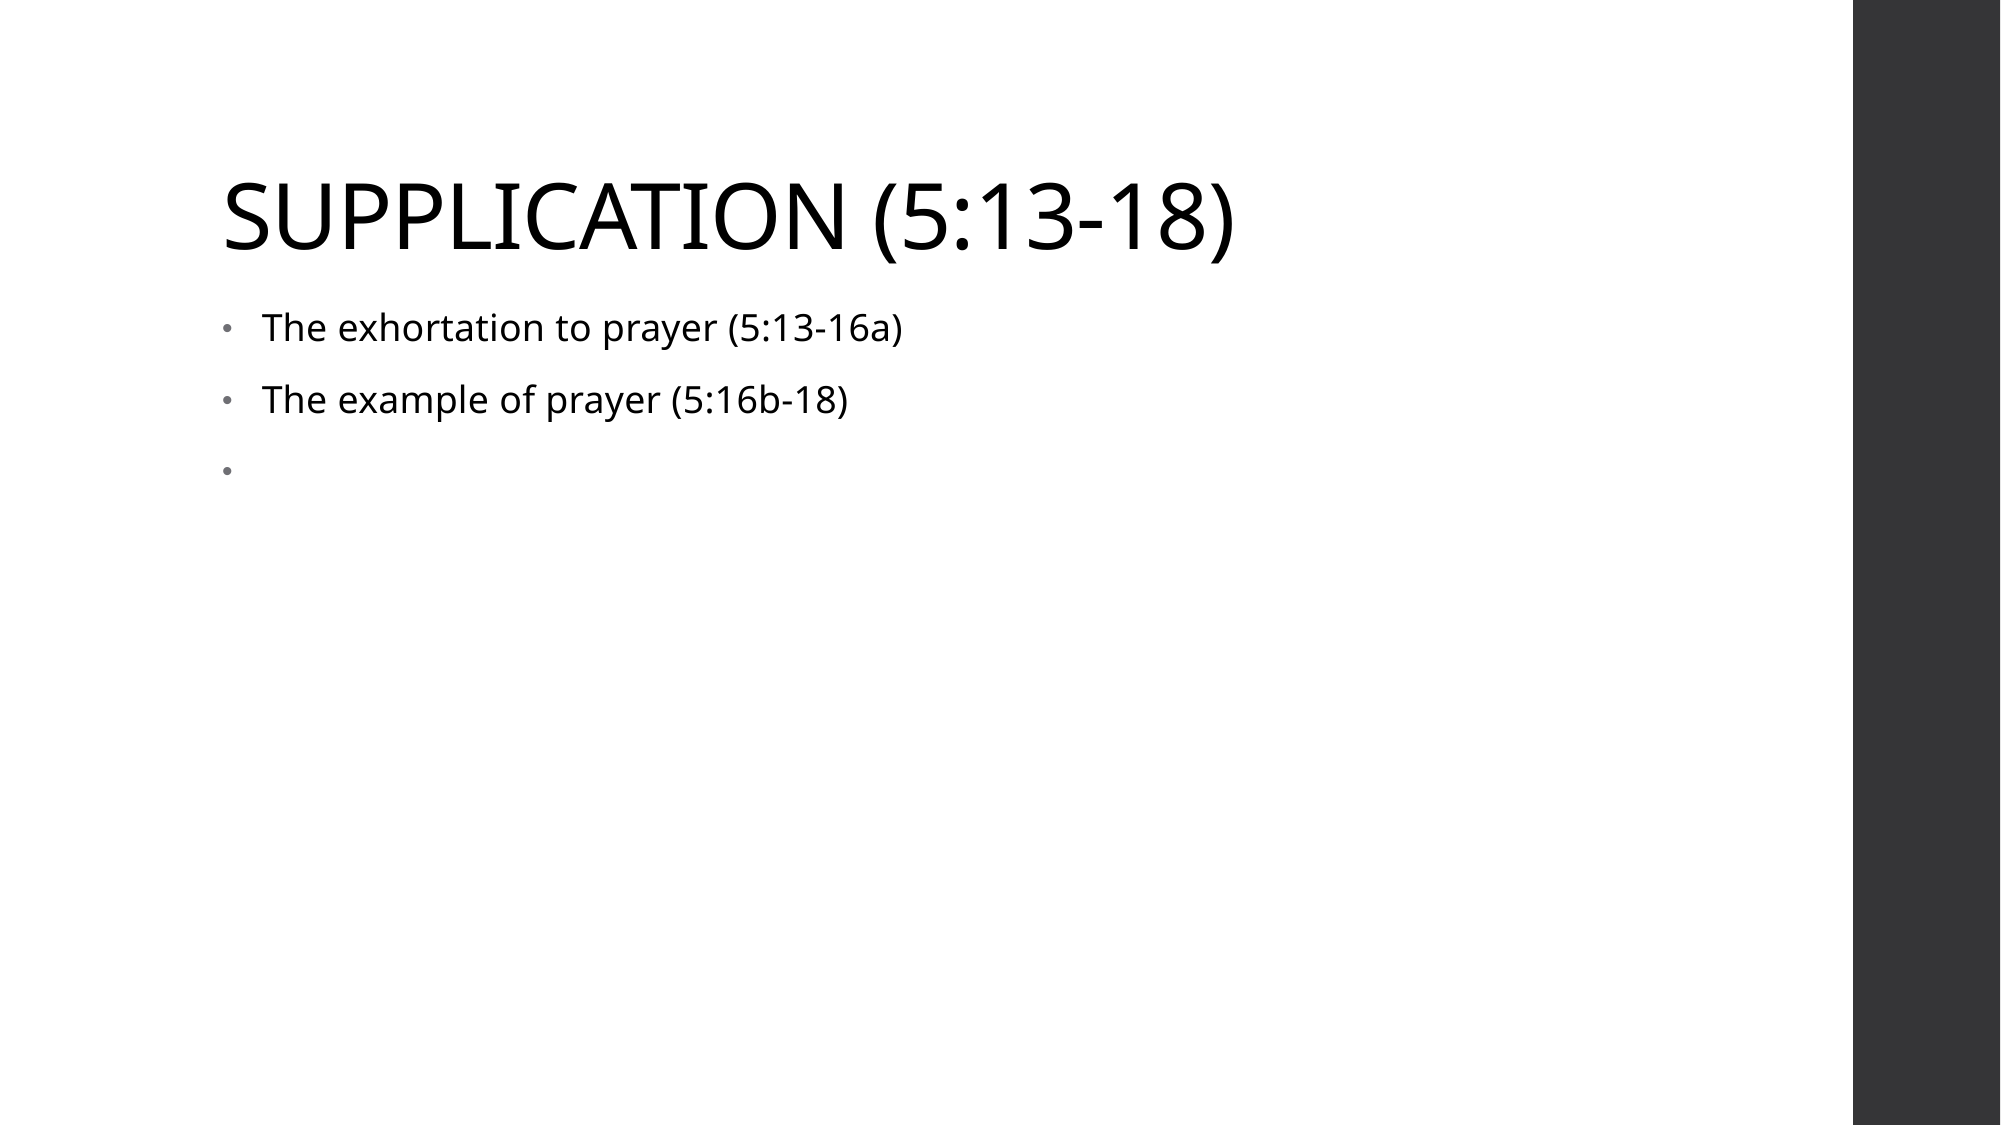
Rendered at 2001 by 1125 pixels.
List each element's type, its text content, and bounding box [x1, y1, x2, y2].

list The exhortation to prayer (5:13-16a) The example of prayer (5:16b-18) [206, 299, 1617, 1014]
title SUPPLICATION (5:13-18) [206, 60, 1797, 278]
